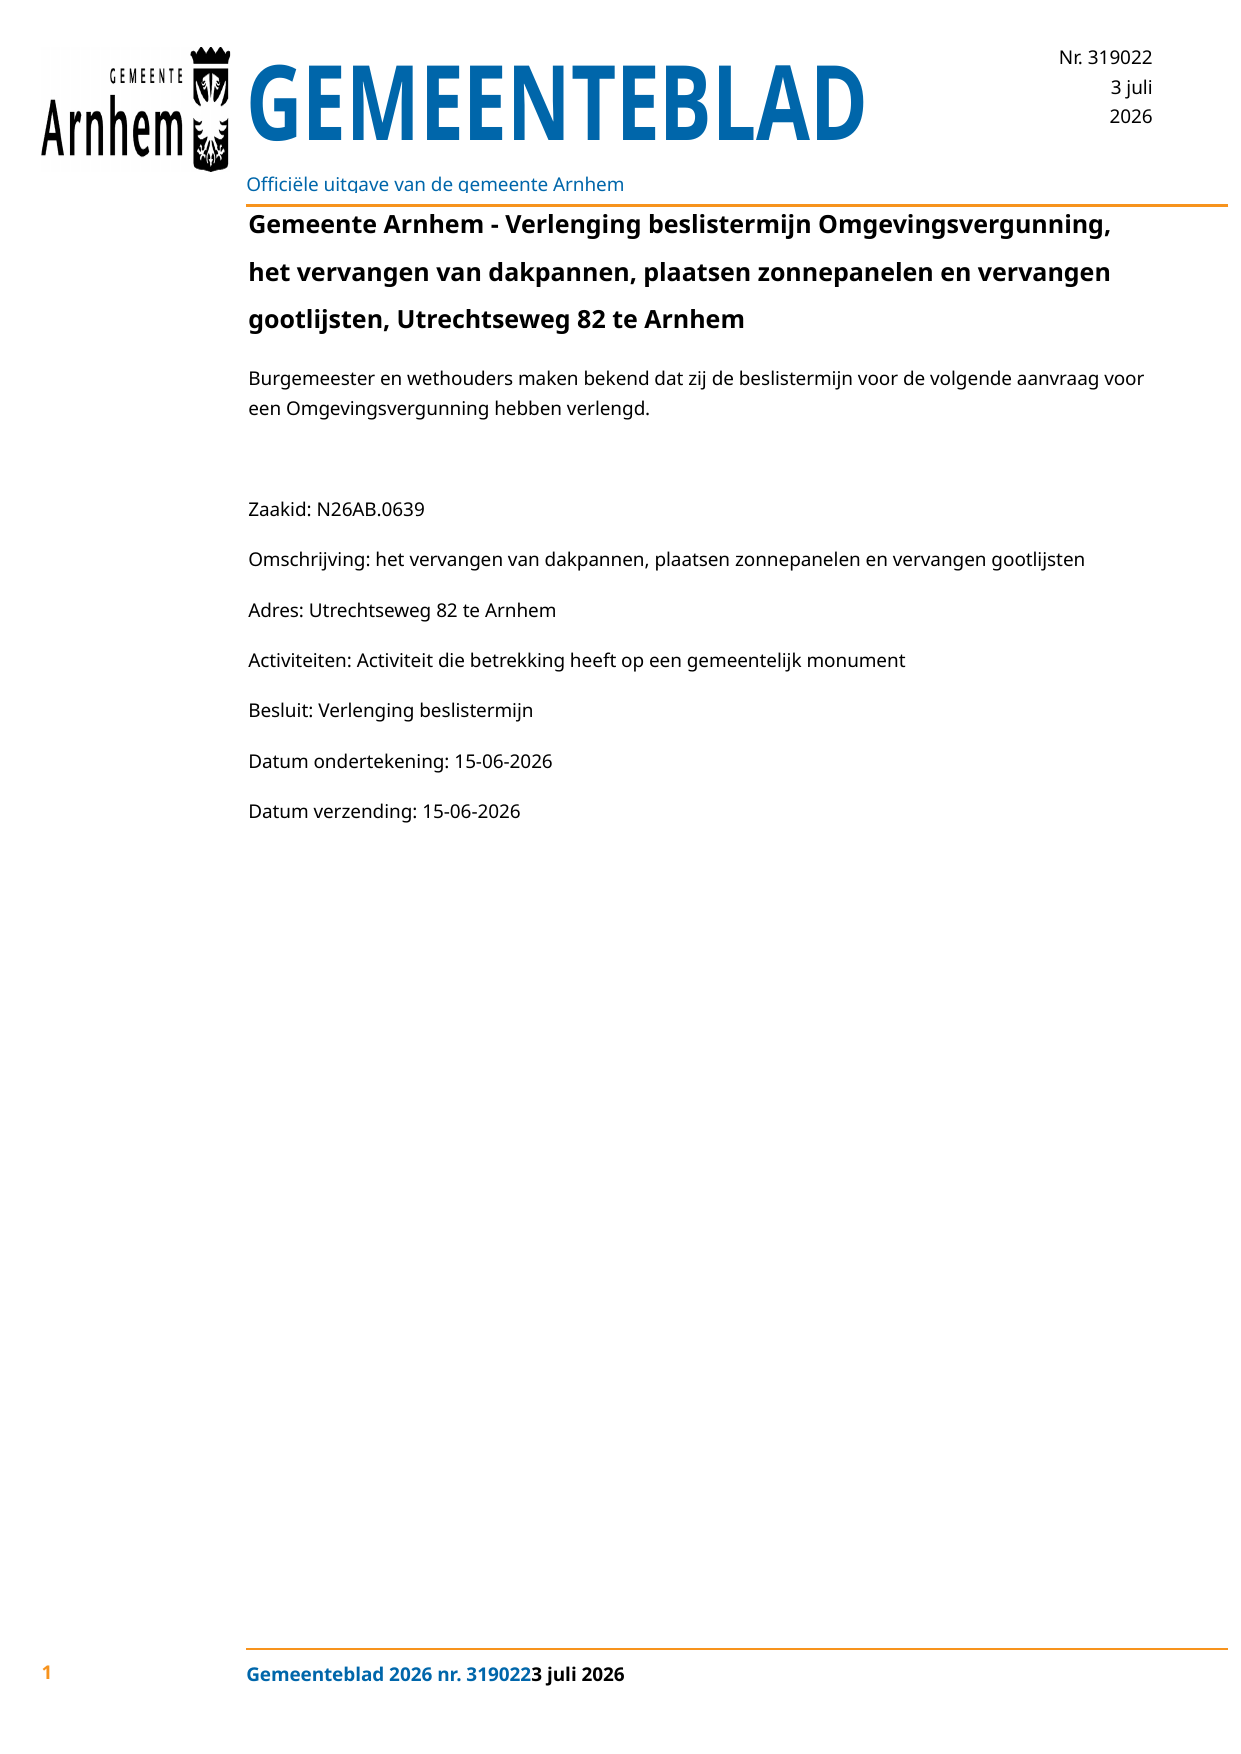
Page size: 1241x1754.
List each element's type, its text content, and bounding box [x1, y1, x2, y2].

text Burgemeester en wethouders maken bekend dat zij de beslistermijn voor de volgende aanvraag voor een Omgevingsvergunning hebben verlengd. [248, 366, 1152, 421]
text Omschrijving: het vervangen van dakpannen, plaatsen zonnepanelen en vervangen gootlijsten [248, 546, 1152, 572]
text Gemeente Arnhem - Verlenging beslistermijn Omgevingsvergunning, het vervangen van dakpannen, plaatsen zonnepanelen en vervangen gootlijsten, Utrechtseweg 82 te Arnhem [248, 207, 1152, 336]
text Adres: Utrechtseweg 82 te Arnhem [248, 597, 1152, 622]
text Besluit: Verlenging beslistermijn [248, 698, 1152, 723]
text Datum verzending: 15-06-2026 [248, 798, 1152, 824]
text Zaakid: N26AB.0639 [248, 496, 1152, 522]
picture [41, 47, 231, 172]
text Datum ondertekening: 15-06-2026 [248, 748, 1152, 774]
text Activiteiten: Activiteit die betrekking heeft op een gemeentelijk monument [248, 647, 1152, 673]
